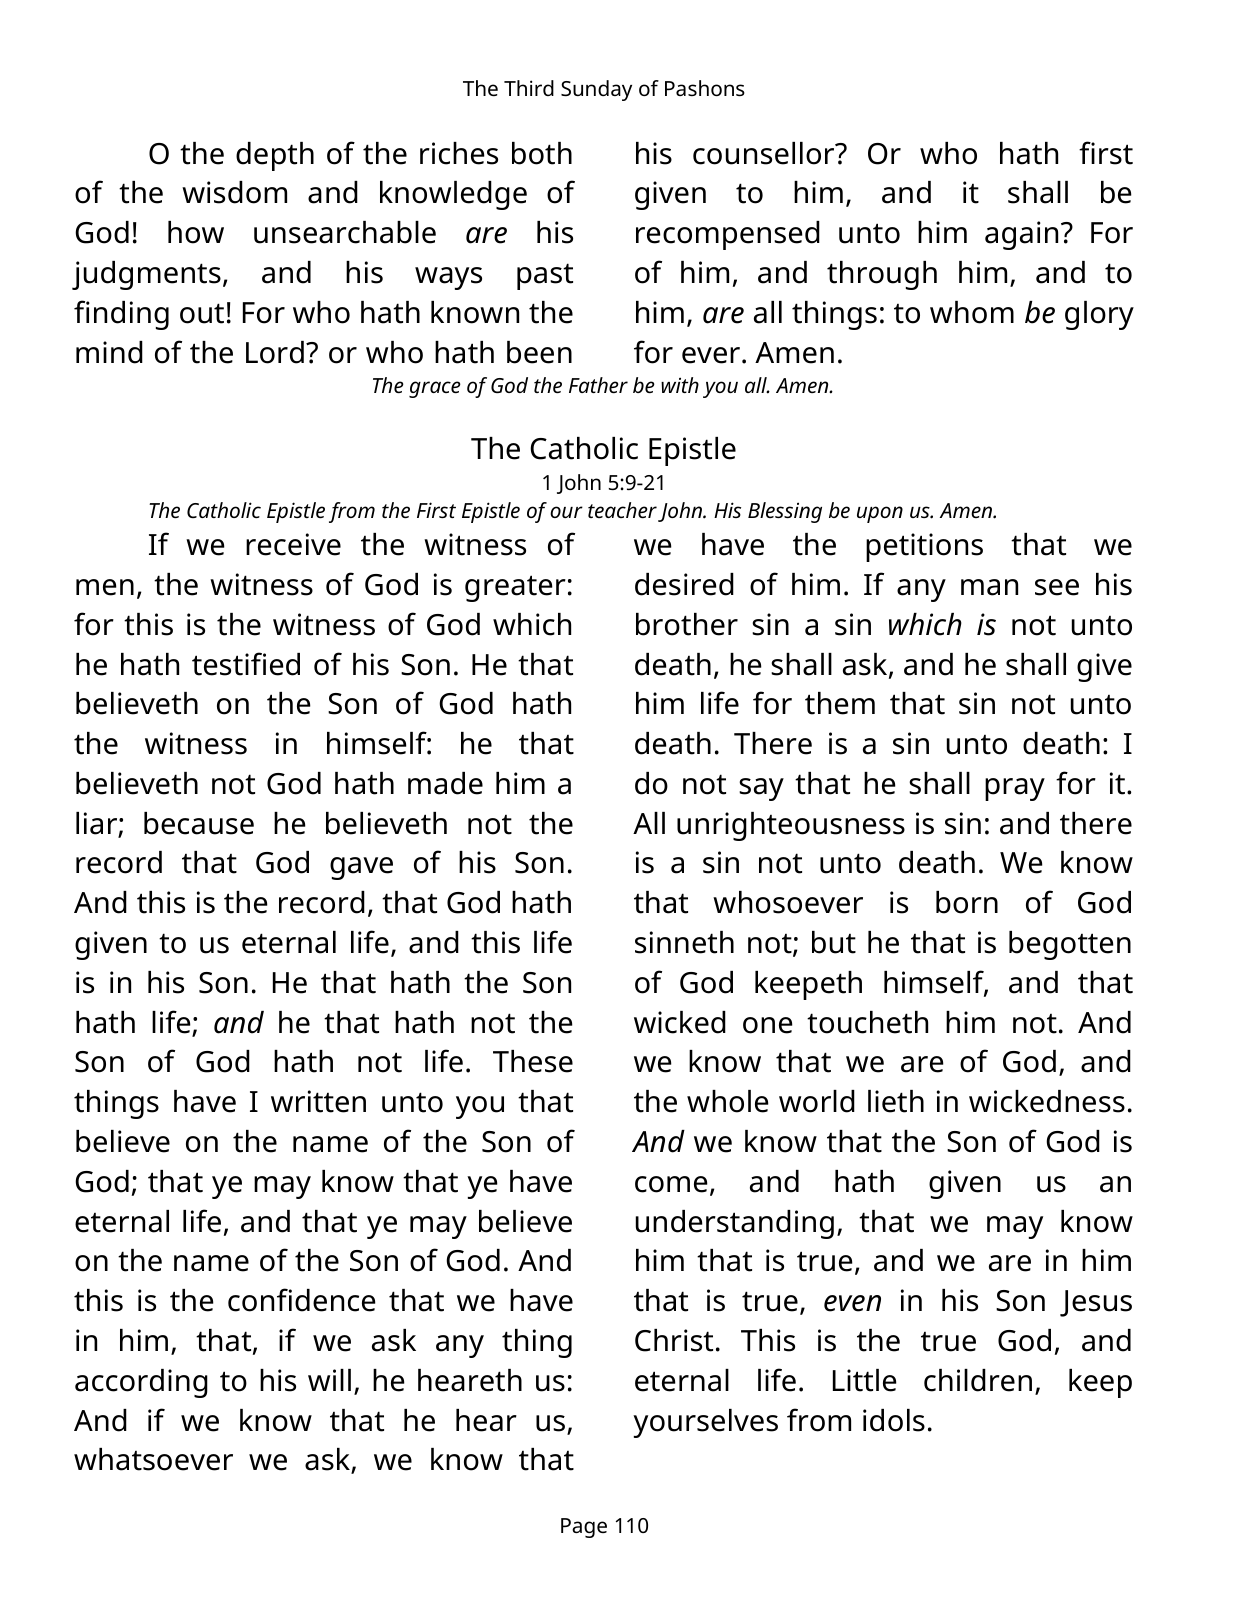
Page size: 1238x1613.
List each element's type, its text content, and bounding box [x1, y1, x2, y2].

text If we receive the witness of men, the witness of God is greater: for this is the witness of God which he hath testified of his Son. He that believeth on the Son of God hath the witness in himself: he that believeth not God hath made him a liar; because he believeth not the record that God gave of his Son. And this is the record, that God hath given to us eternal life, and this life is in his Son. He that hath the Son hath life; and he that hath not the Son of God hath not life. These things have I written unto you that believe on the name of the Son of God; that ye may know that ye have eternal life, and that ye may believe on the name of the Son of God. And this is the confidence that we have in him, that, if we ask any thing according to his will, he heareth us: And if we know that he hear us, whatsoever we ask, we know that [74, 524, 574, 1479]
text The Catholic Epistle from the First Epistle of our teacher John. His Blessing be upon us. Amen. [74, 496, 1134, 524]
text The Third Sunday of Pashons [72, 74, 1135, 102]
text we have the petitions that we desired of him. If any man see his brother sin a sin which is not unto death, he shall ask, and he shall give him life for them that sin not unto death. There is a sin unto death: I do not say that he shall pray for it. All unrighteousness is sin: and there is a sin not unto death. We know that whosoever is born of God sinneth not; but he that is begotten of God keepeth himself, and that wicked one toucheth him not. And we know that we are of God, and the whole world lieth in wickedness. And we know that the Son of God is come, and hath given us an understanding, that we may know him that is true, and we are in him that is true, even in his Son Jesus Christ. This is the true God, and eternal life. Little children, keep yourselves from idols. [633, 524, 1134, 1439]
text his counsellor? Or who hath first given to him, and it shall be recompensed unto him again? For of him, and through him, and to him, are all things: to whom be glory for ever. Amen. [633, 133, 1134, 372]
text 1 John 5:9-21 [74, 468, 1134, 496]
text The Catholic Epistle [74, 428, 1134, 468]
text The grace of God the Father be with you all. Amen. [74, 372, 1134, 400]
text O the depth of the riches both of the wisdom and knowledge of God! how unsearchable are his judgments, and his ways past finding out! For who hath known the mind of the Lord? or who hath been [74, 133, 574, 372]
